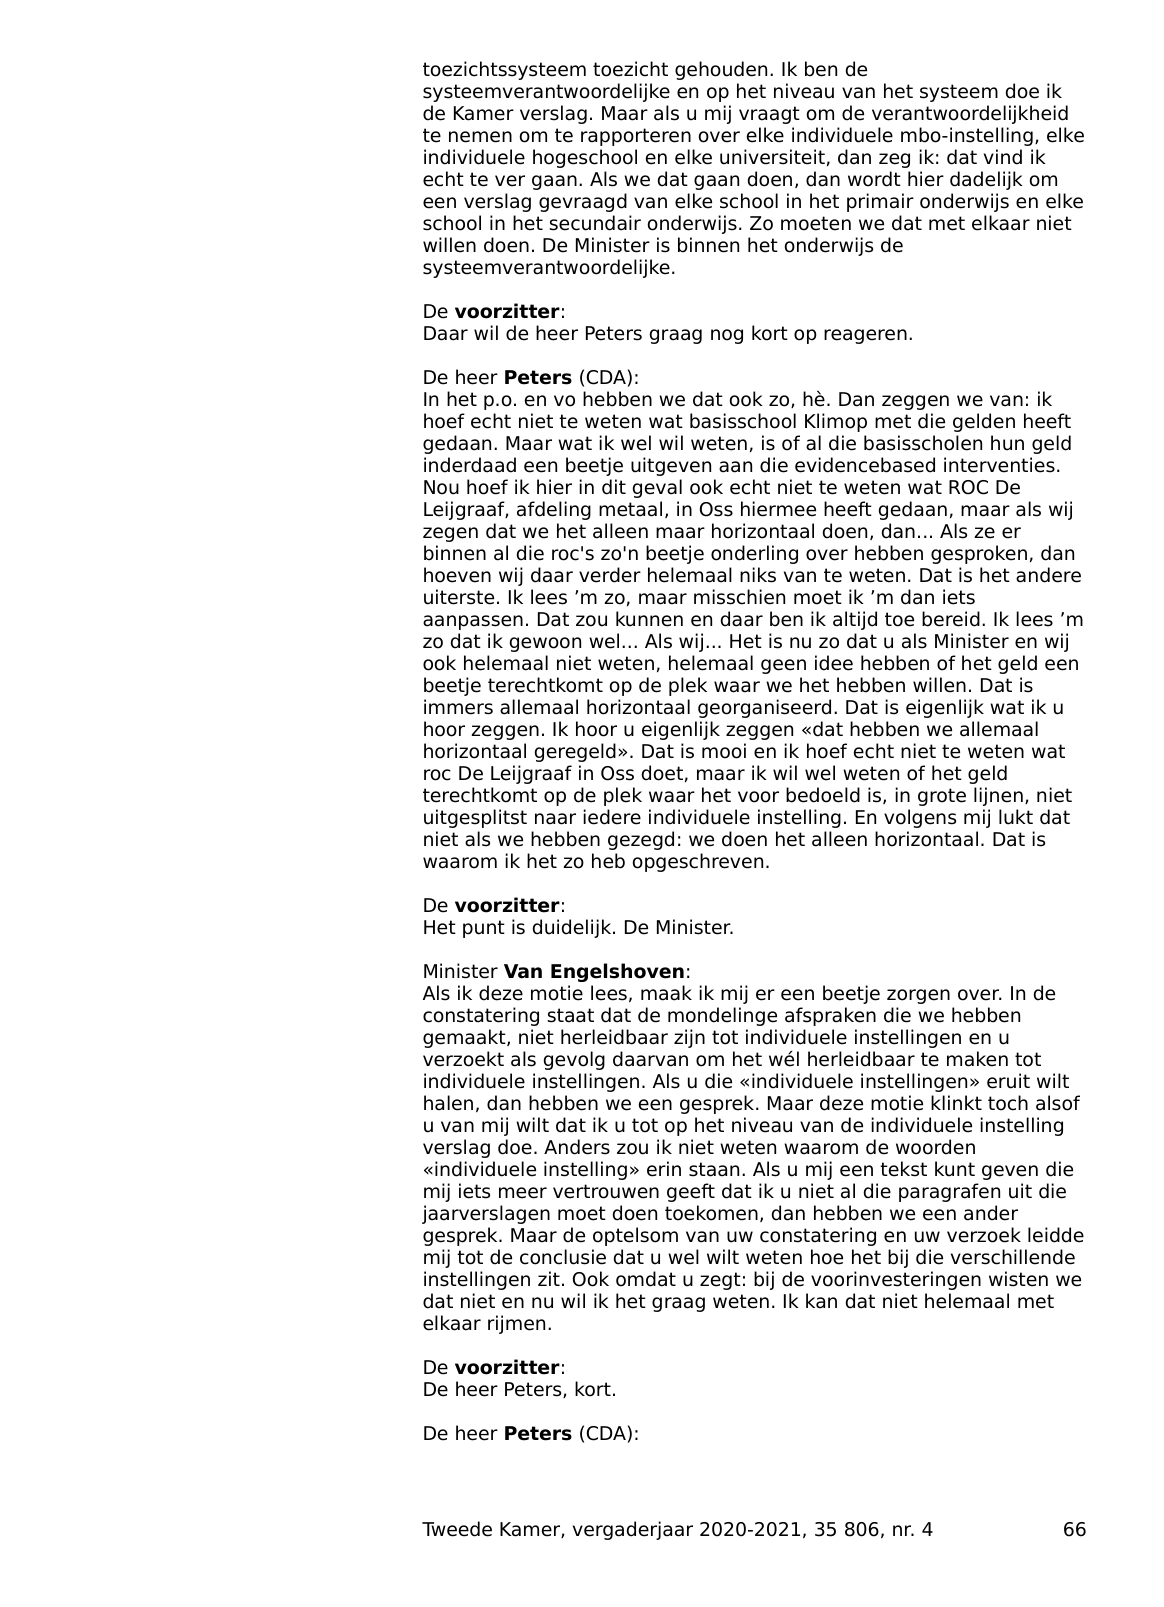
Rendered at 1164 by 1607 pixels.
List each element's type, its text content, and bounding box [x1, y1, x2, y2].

text De heer Peters (CDA): [422, 367, 1087, 389]
text De heer Peters, kort. [422, 1379, 1087, 1401]
text Minister Van Engelshoven: [422, 961, 1087, 983]
text Daar wil de heer Peters graag nog kort op reageren. [422, 323, 1087, 345]
text Het punt is duidelijk. De Minister. [422, 917, 1087, 939]
text toezichtssysteem toezicht gehouden. Ik ben de systeemverantwoordelijke en op het niveau van het systeem doe ik de Kamer verslag. Maar als u mij vraagt om de verantwoordelijkheid te nemen om te rapporteren over elke individuele mbo-instelling, elke individuele hogeschool en elke universiteit, dan zeg ik: dat vind ik echt te ver gaan. Als we dat gaan doen, dan wordt hier dadelijk om een verslag gevraagd van elke school in het primair onderwijs en elke school in het secundair onderwijs. Zo moeten we dat met elkaar niet willen doen. De Minister is binnen het onderwijs de systeemverantwoordelijke. [422, 59, 1087, 279]
text In het p.o. en vo hebben we dat ook zo, hè. Dan zeggen we van: ik hoef echt niet te weten wat basisschool Klimop met die gelden heeft gedaan. Maar wat ik wel wil weten, is of al die basisscholen hun geld inderdaad een beetje uitgeven aan die evidencebased interventies. Nou hoef ik hier in dit geval ook echt niet te weten wat ROC De Leijgraaf, afdeling metaal, in Oss hiermee heeft gedaan, maar als wij zegen dat we het alleen maar horizontaal doen, dan... Als ze er binnen al die roc's zo'n beetje onderling over hebben gesproken, dan hoeven wij daar verder helemaal niks van te weten. Dat is het andere uiterste. Ik lees ’m zo, maar misschien moet ik ’m dan iets aanpassen. Dat zou kunnen en daar ben ik altijd toe bereid. Ik lees ’m zo dat ik gewoon wel... Als wij... Het is nu zo dat u als Minister en wij ook helemaal niet weten, helemaal geen idee hebben of het geld een beetje terechtkomt op de plek waar we het hebben willen. Dat is immers allemaal horizontaal georganiseerd. Dat is eigenlijk wat ik u hoor zeggen. Ik hoor u eigenlijk zeggen «dat hebben we allemaal horizontaal geregeld». Dat is mooi en ik hoef echt niet te weten wat roc De Leijgraaf in Oss doet, maar ik wil wel weten of het geld terechtkomt op de plek waar het voor bedoeld is, in grote lijnen, niet uitgesplitst naar iedere individuele instelling. En volgens mij lukt dat niet als we hebben gezegd: we doen het alleen horizontaal. Dat is waarom ik het zo heb opgeschreven. [422, 389, 1087, 873]
text De voorzitter: [422, 1357, 1087, 1379]
text Als ik deze motie lees, maak ik mij er een beetje zorgen over. In de constatering staat dat de mondelinge afspraken die we hebben gemaakt, niet herleidbaar zijn tot individuele instellingen en u verzoekt als gevolg daarvan om het wél herleidbaar te maken tot individuele instellingen. Als u die «individuele instellingen» eruit wilt halen, dan hebben we een gesprek. Maar deze motie klinkt toch alsof u van mij wilt dat ik u tot op het niveau van de individuele instelling verslag doe. Anders zou ik niet weten waarom de woorden «individuele instelling» erin staan. Als u mij een tekst kunt geven die mij iets meer vertrouwen geeft dat ik u niet al die paragrafen uit die jaarverslagen moet doen toekomen, dan hebben we een ander gesprek. Maar de optelsom van uw constatering en uw verzoek leidde mij tot de conclusie dat u wel wilt weten hoe het bij die verschillende instellingen zit. Ook omdat u zegt: bij de voorinvesteringen wisten we dat niet en nu wil ik het graag weten. Ik kan dat niet helemaal met elkaar rijmen. [422, 983, 1087, 1335]
text De heer Peters (CDA): [422, 1423, 1087, 1445]
text De voorzitter: [422, 895, 1087, 917]
text De voorzitter: [422, 301, 1087, 323]
